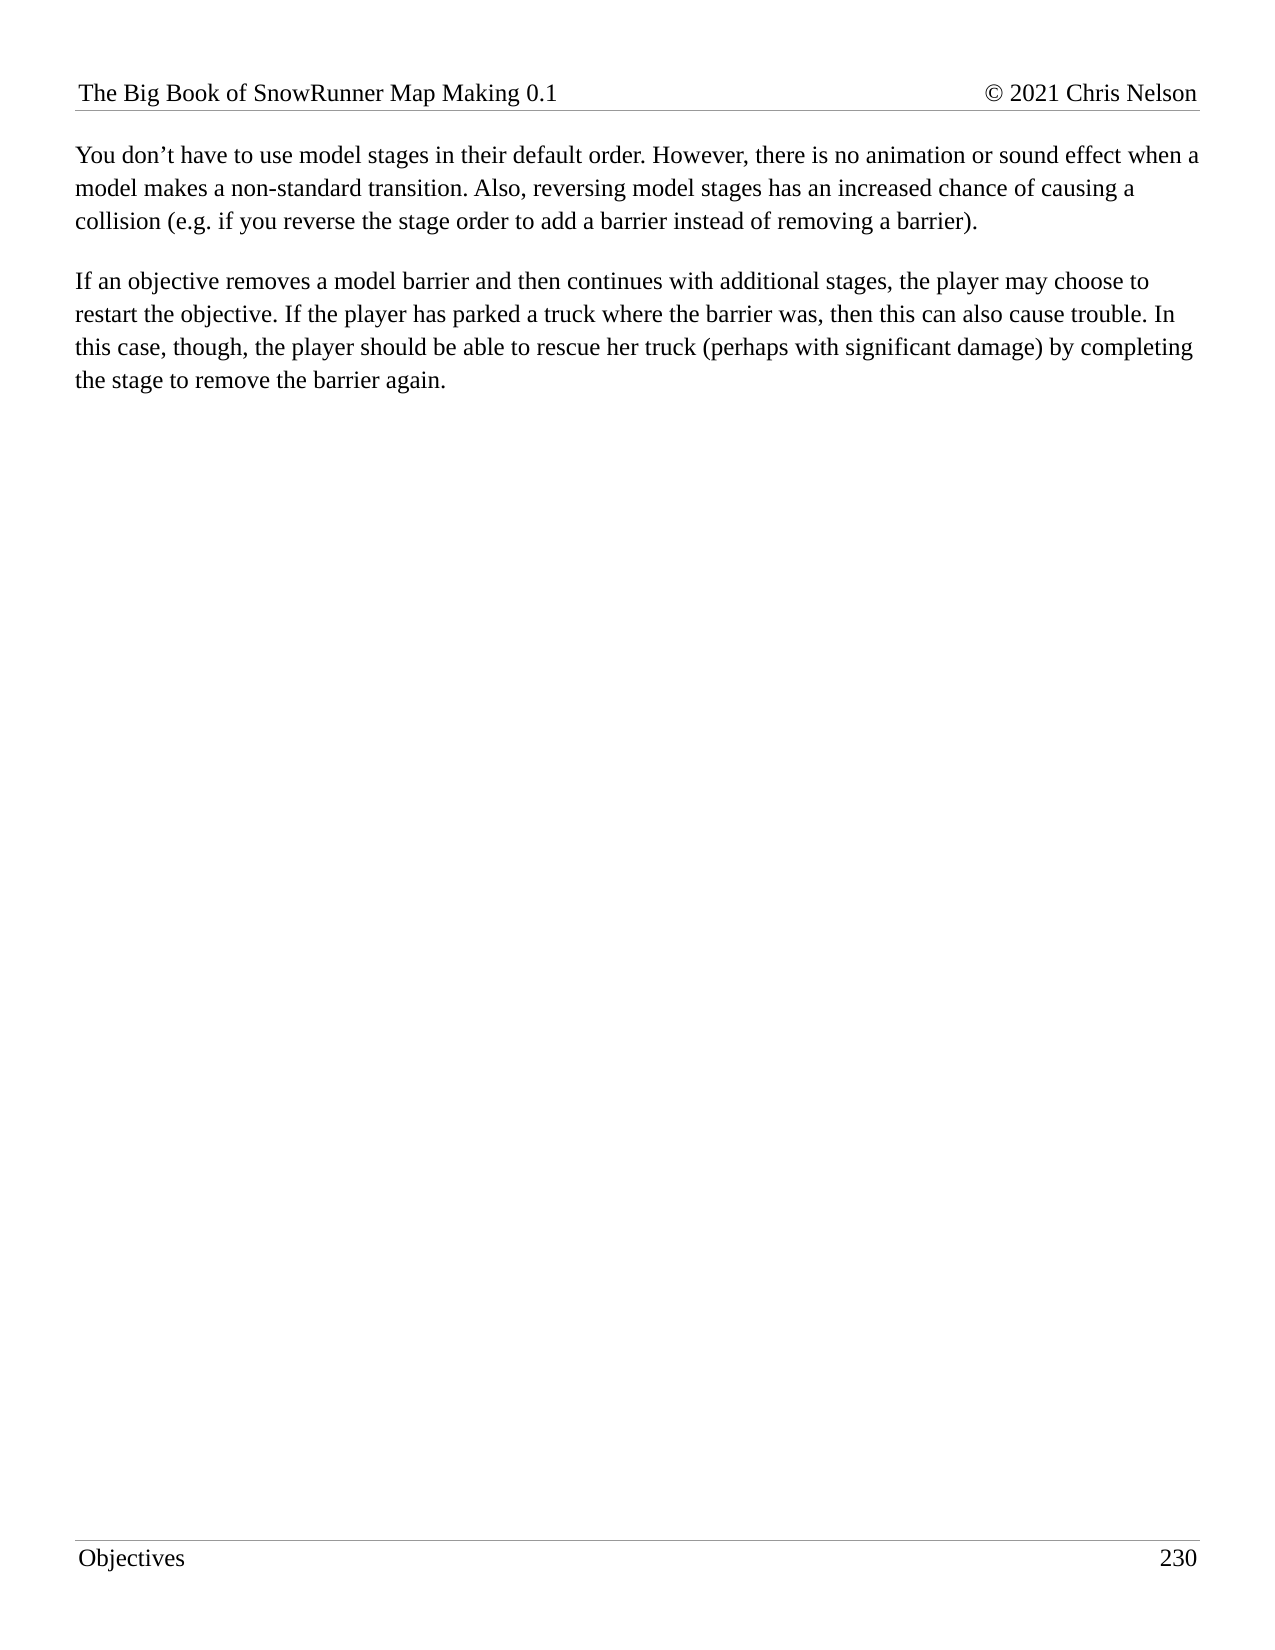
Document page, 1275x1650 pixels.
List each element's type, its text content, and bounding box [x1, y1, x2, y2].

text You don’t have to use model stages in their default order. However, there is no animation or sound effect when a model makes a non-standard transition. Also, reversing model stages has an increased chance of causing a collision (e.g. if you reverse the stage order to add a barrier instead of removing a barrier). [75, 140, 1200, 235]
text If an objective removes a model barrier and then continues with additional stages, the player may choose to restart the objective. If the player has parked a truck where the barrier was, then this can also cause trouble. In this case, though, the player should be able to rescue her truck (perhaps with significant damage) by completing the stage to remove the barrier again. [75, 266, 1200, 394]
